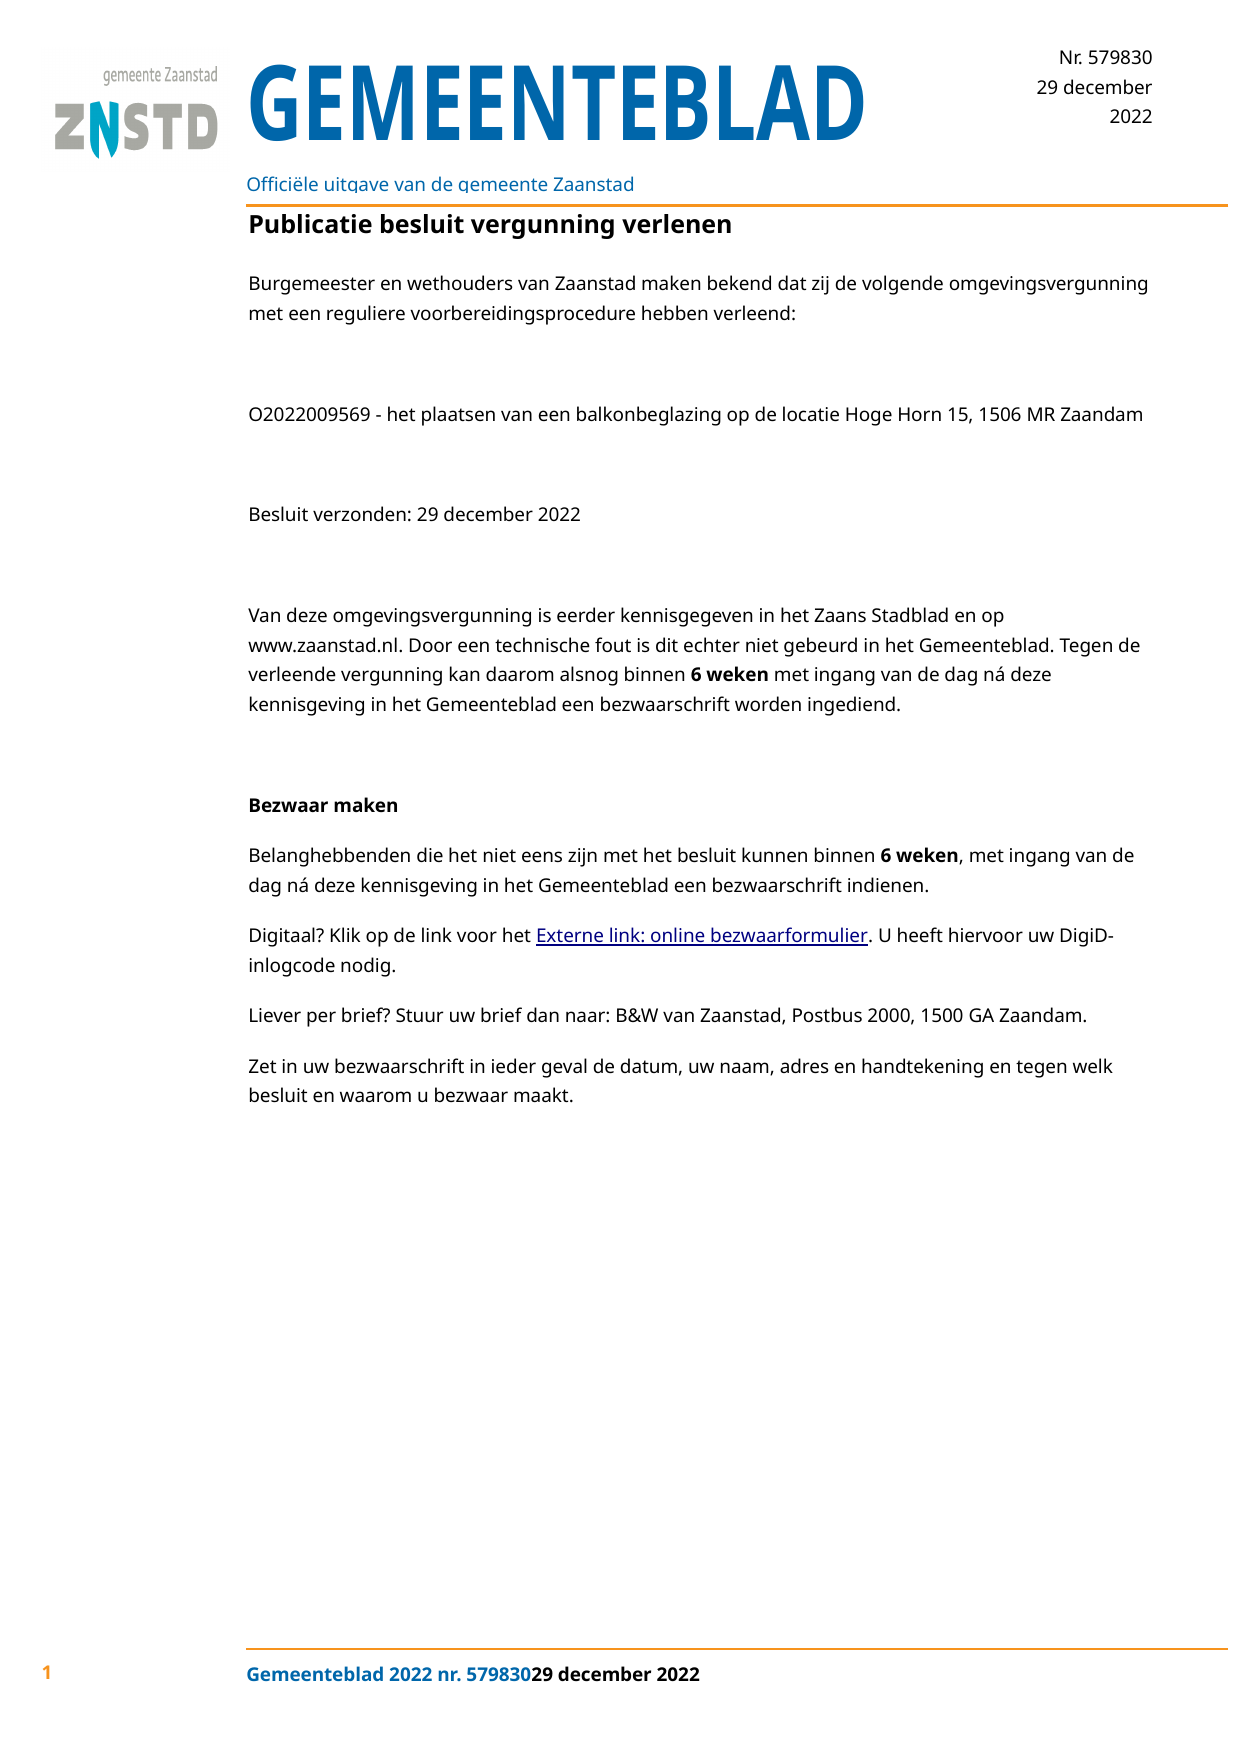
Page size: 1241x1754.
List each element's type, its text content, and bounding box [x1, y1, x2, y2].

picture [41, 47, 231, 172]
text Publicatie besluit vergunning verlenen [248, 207, 1152, 241]
text Bezwaar maken [248, 792, 1152, 818]
text Burgemeester en wethouders van Zaanstad maken bekend dat zij de volgende omgevingsvergunning met een reguliere voorbereidingsprocedure hebben verleend: [248, 270, 1152, 326]
text Besluit verzonden: 29 december 2022 [248, 502, 1152, 527]
text Digitaal? Klik op de link voor het Externe link: online bezwaarformulier. U heeft hiervoor uw DigiD-inlogcode nodig. [248, 922, 1152, 978]
text O2022009569 - het plaatsen van een balkonbeglazing op de locatie Hoge Horn 15, 1506 MR Zaandam [248, 401, 1152, 426]
text Van deze omgevingsvergunning is eerder kennisgegeven in het Zaans Stadblad en op www.zaanstad.nl. Door een technische fout is dit echter niet gebeurd in het Gemeenteblad. Tegen de verleende vergunning kan daarom alsnog binnen 6 weken met ingang van de dag ná deze kennisgeving in het Gemeenteblad een bezwaarschrift worden ingediend. [248, 602, 1152, 717]
text Liever per brief? Stuur uw brief dan naar: B&W van Zaanstad, Postbus 2000, 1500 GA Zaandam. [248, 1002, 1152, 1028]
text Zet in uw bezwaarschrift in ieder geval de datum, uw naam, adres en handtekening en tegen welk besluit en waarom u bezwaar maakt. [248, 1053, 1152, 1108]
text Belanghebbenden die het niet eens zijn met het besluit kunnen binnen 6 weken, met ingang van de dag ná deze kennisgeving in het Gemeenteblad een bezwaarschrift indienen. [248, 842, 1152, 898]
